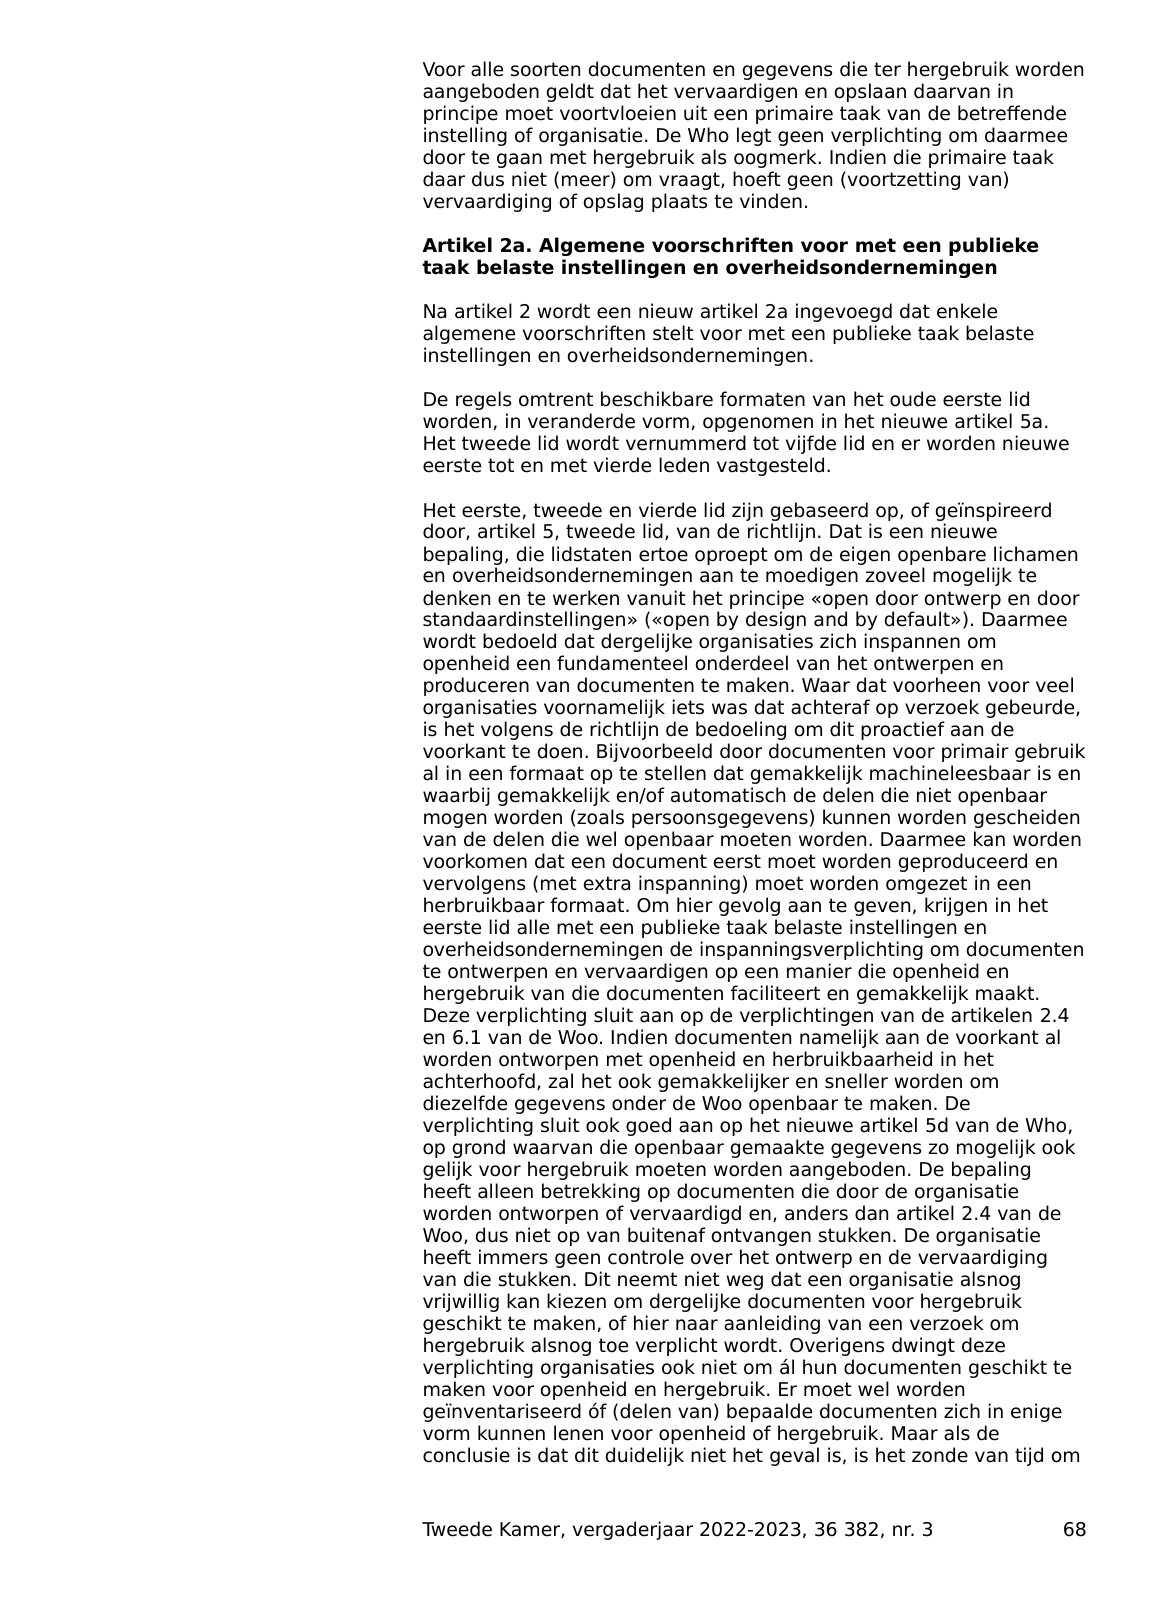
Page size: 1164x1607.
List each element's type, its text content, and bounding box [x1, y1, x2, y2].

text De regels omtrent beschikbare formaten van het oude eerste lid worden, in veranderde vorm, opgenomen in het nieuwe artikel 5a. Het tweede lid wordt vernummerd tot vijfde lid en er worden nieuwe eerste tot en met vierde leden vastgesteld. [422, 389, 1087, 477]
subtitle Artikel 2a. Algemene voorschriften voor met een publieke taak belaste instellingen en overheidsondernemingen [422, 235, 1087, 279]
text Het eerste, tweede en vierde lid zijn gebaseerd op, of geïnspireerd door, artikel 5, tweede lid, van de richtlijn. Dat is een nieuwe bepaling, die lidstaten ertoe oproept om de eigen openbare lichamen en overheidsondernemingen aan te moedigen zoveel mogelijk te denken en te werken vanuit het principe «open door ontwerp en door standaardinstellingen» («open by design and by default»). Daarmee wordt bedoeld dat dergelijke organisaties zich inspannen om openheid een fundamenteel onderdeel van het ontwerpen en produceren van documenten te maken. Waar dat voorheen voor veel organisaties voornamelijk iets was dat achteraf op verzoek gebeurde, is het volgens de richtlijn de bedoeling om dit proactief aan de voorkant te doen. Bijvoorbeeld door documenten voor primair gebruik al in een formaat op te stellen dat gemakkelijk machineleesbaar is en waarbij gemakkelijk en/of automatisch de delen die niet openbaar mogen worden (zoals persoonsgegevens) kunnen worden gescheiden van de delen die wel openbaar moeten worden. Daarmee kan worden voorkomen dat een document eerst moet worden geproduceerd en vervolgens (met extra inspanning) moet worden omgezet in een herbruikbaar formaat. Om hier gevolg aan te geven, krijgen in het eerste lid alle met een publieke taak belaste instellingen en overheidsondernemingen de inspanningsverplichting om documenten te ontwerpen en vervaardigen op een manier die openheid en hergebruik van die documenten faciliteert en gemakkelijk maakt. Deze verplichting sluit aan op de verplichtingen van de artikelen 2.4 en 6.1 van de Woo. Indien documenten namelijk aan de voorkant al worden ontworpen met openheid en herbruikbaarheid in het achterhoofd, zal het ook gemakkelijker en sneller worden om diezelfde gegevens onder de Woo openbaar te maken. De verplichting sluit ook goed aan op het nieuwe artikel 5d van de Who, op grond waarvan die openbaar gemaakte gegevens zo mogelijk ook gelijk voor hergebruik moeten worden aangeboden. De bepaling heeft alleen betrekking op documenten die door de organisatie worden ontworpen of vervaardigd en, anders dan artikel 2.4 van de Woo, dus niet op van buitenaf ontvangen stukken. De organisatie heeft immers geen controle over het ontwerp en de vervaardiging van die stukken. Dit neemt niet weg dat een organisatie alsnog vrijwillig kan kiezen om dergelijke documenten voor hergebruik geschikt te maken, of hier naar aanleiding van een verzoek om hergebruik alsnog toe verplicht wordt. Overigens dwingt deze verplichting organisaties ook niet om ál hun documenten geschikt te maken voor openheid en hergebruik. Er moet wel worden geïnventariseerd óf (delen van) bepaalde documenten zich in enige vorm kunnen lenen voor openheid of hergebruik. Maar als de conclusie is dat dit duidelijk niet het geval is, is het zonde van tijd om [422, 499, 1087, 1467]
text Na artikel 2 wordt een nieuw artikel 2a ingevoegd dat enkele algemene voorschriften stelt voor met een publieke taak belaste instellingen en overheidsondernemingen. [422, 301, 1087, 367]
text Voor alle soorten documenten en gegevens die ter hergebruik worden aangeboden geldt dat het vervaardigen en opslaan daarvan in principe moet voortvloeien uit een primaire taak van de betreffende instelling of organisatie. De Who legt geen verplichting om daarmee door te gaan met hergebruik als oogmerk. Indien die primaire taak daar dus niet (meer) om vraagt, hoeft geen (voortzetting van) vervaardiging of opslag plaats te vinden. [422, 59, 1087, 213]
